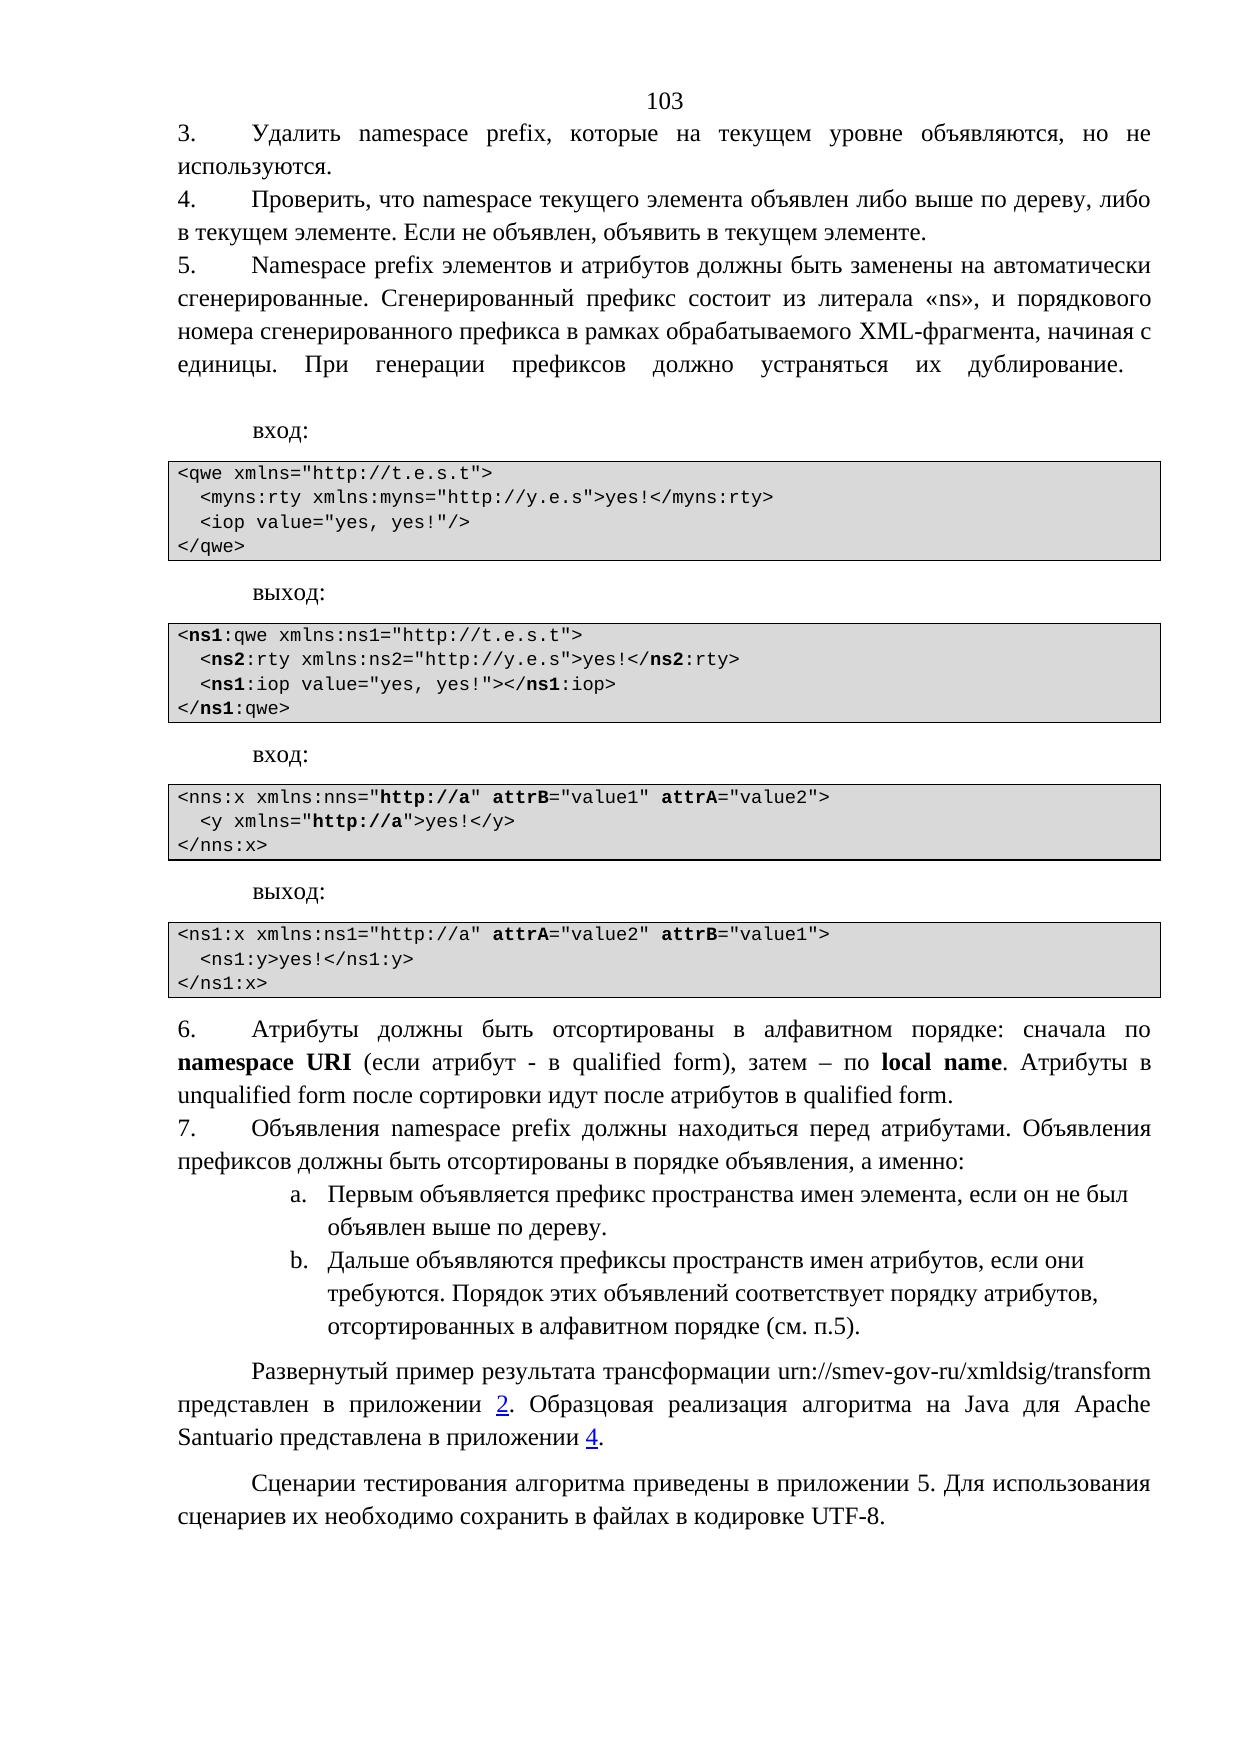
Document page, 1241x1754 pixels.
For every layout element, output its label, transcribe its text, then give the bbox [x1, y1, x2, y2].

list вход: [252, 415, 1152, 444]
list выход: [252, 876, 1152, 905]
list Первым объявляется префикс пространства имен элемента, если он не был объявлен выше по дереву. [290, 1179, 1152, 1241]
text Сценарии тестирования алгоритма приведены в приложении 5. Для использования сценариев их необходимо сохранить в файлах в кодировке UTF-8. [177, 1468, 1152, 1530]
text <qwe xmlns="http://t.e.s.t"> <myns:rty xmlns:myns="http://y.e.s">yes!</myns:rty> <iop value="yes, yes!"/> </qwe> [169, 462, 1160, 560]
text Развернутый пример результата трансформации urn://smev-gov-ru/xmldsig/transform представлен в приложении 2. Образцовая реализация алгоритма на Java для Apache Santuario представлена в приложении 4. [177, 1356, 1152, 1451]
text <nns:x xmlns:nns="http://a" attrB="value1" attrA="value2"> <y xmlns="http://a">yes!</y> </nns:x> [169, 785, 1160, 859]
list вход: [252, 739, 1152, 768]
list Объявления namespace prefix должны находиться перед атрибутами. Объявления префиксов должны быть отсортированы в порядке объявления, а именно: [177, 1113, 1152, 1174]
list Дальше объявляются префиксы пространств имен атрибутов, если они требуются. Порядок этих объявлений соответствует порядку атрибутов, отсортированных в алфавитном порядке (см. п.5). [290, 1245, 1152, 1339]
text <ns1:x xmlns:ns1="http://a" attrA="value2" attrB="value1"> <ns1:y>yes!</ns1:y> </ns1:x> [169, 923, 1160, 997]
list Namespace prefix элементов и атрибутов должны быть заменены на автоматически сгенерированные. Сгенерированный префикс состоит из литерала «ns», и порядкового номера сгенерированного префикса в рамках обрабатываемого XML-фрагмента, начиная с единицы. При генерации префиксов должно устраняться их дублирование. [177, 250, 1152, 411]
list Атрибуты должны быть отсортированы в алфавитном порядке: сначала по namespace URI (если атрибут - в qualified form), затем – по local name. Атрибуты в unqualified form после сортировки идут после атрибутов в qualified form. [177, 1014, 1152, 1108]
list Проверить, что namespace текущего элемента объявлен либо выше по дереву, либо в текущем элементе. Если не объявлен, объявить в текущем элементе. [177, 184, 1152, 246]
list Удалить namespace prefix, которые на текущем уровне объявляются, но не используются. [177, 118, 1152, 180]
list выход: [252, 577, 1152, 606]
text <ns1:qwe xmlns:ns1="http://t.e.s.t"> <ns2:rty xmlns:ns2="http://y.e.s">yes!</ns2:rty> <ns1:iop value="yes, yes!"></ns1:iop> </ns1:qwe> [169, 624, 1160, 722]
